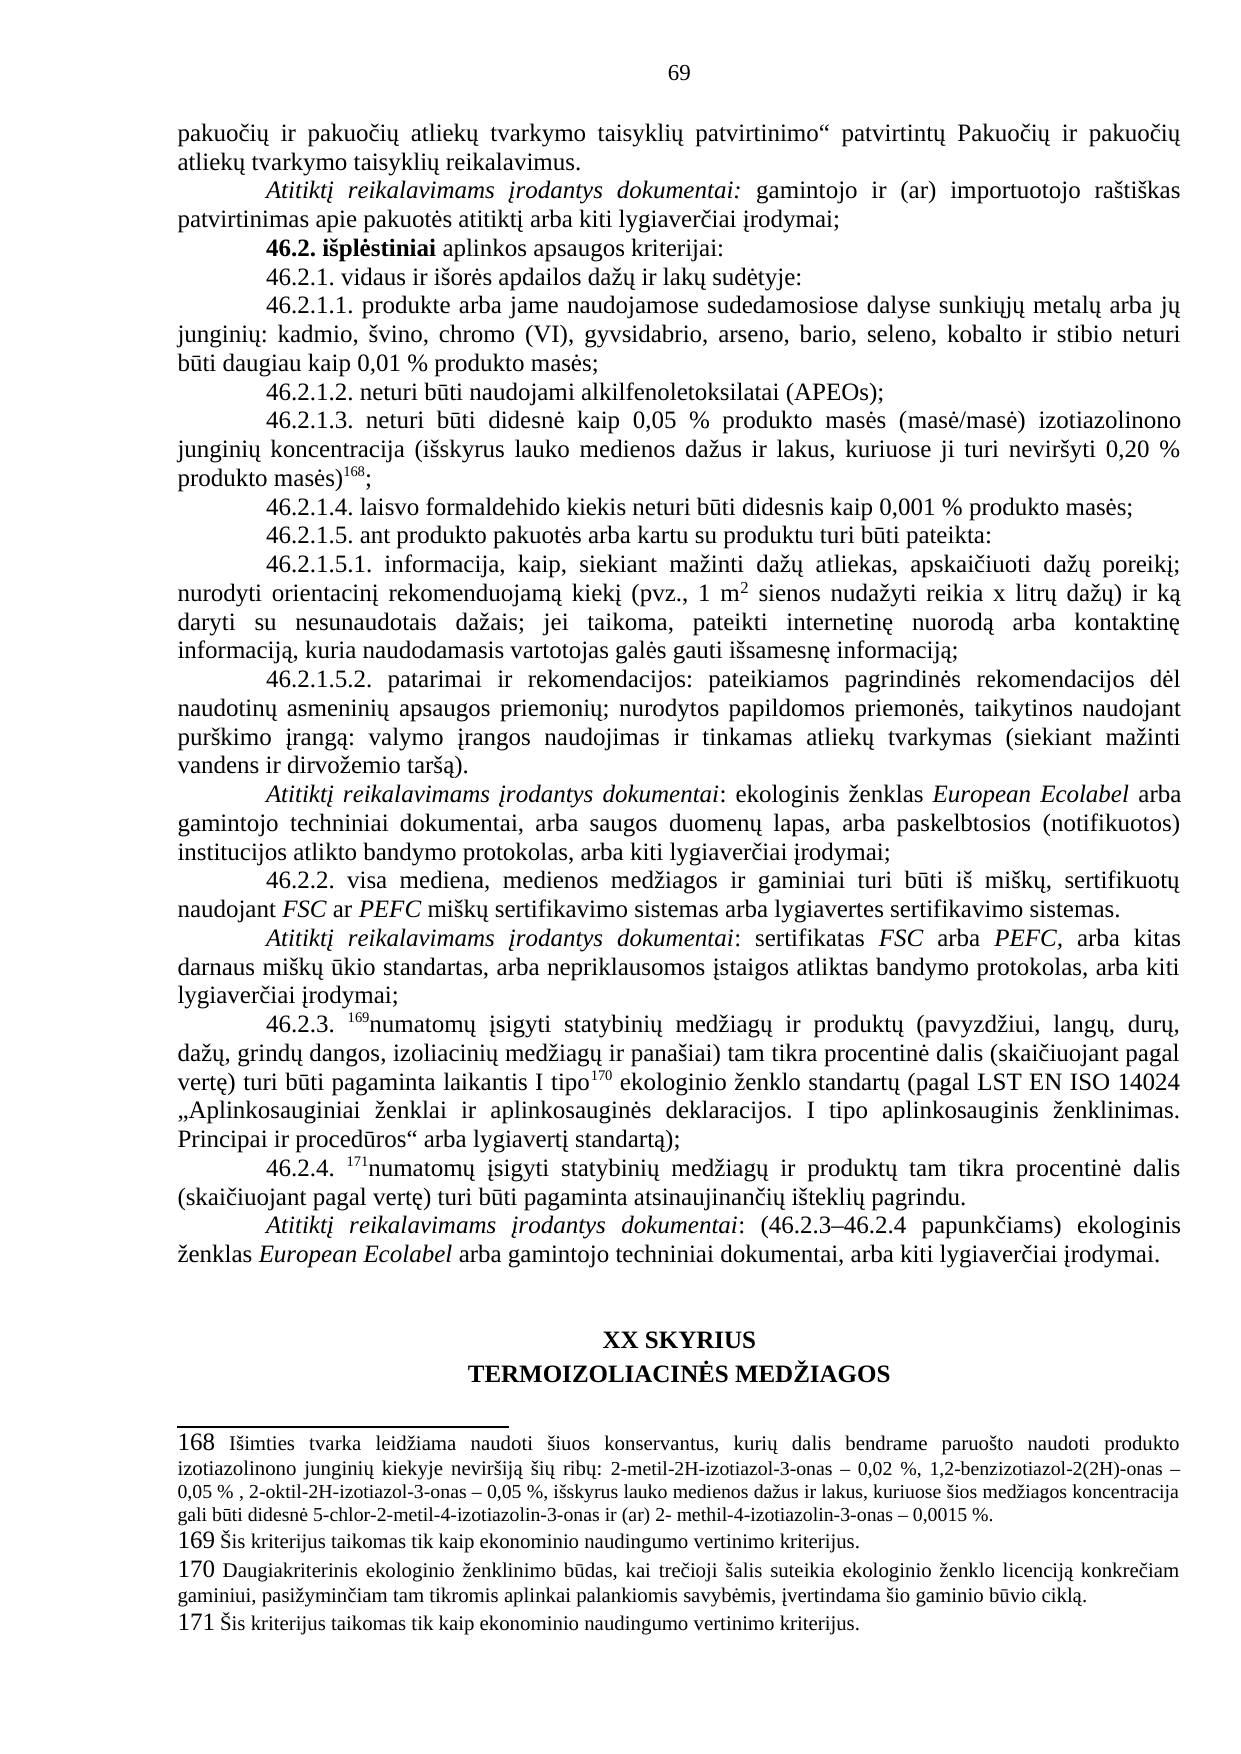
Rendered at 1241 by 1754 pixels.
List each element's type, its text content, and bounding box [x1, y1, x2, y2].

text 46.2.4. numatomų įsigyti statybinių medžiagų ir produktų tam tikra procentinė dalis (skaičiuojant pagal vertę) turi būti pagaminta atsinaujinančių išteklių pagrindu. [177, 1153, 1181, 1211]
text Atitiktį reikalavimams įrodantys dokumentai: ekologinis ženklas European Ecolabel arba gamintojo techniniai dokumentai, arba saugos duomenų lapas, arba paskelbtosios (notifikuotos) institucijos atlikto bandymo protokolas, arba kiti lygiaverčiai įrodymai; [177, 779, 1181, 866]
text 46.2.1.5. ant produkto pakuotės arba kartu su produktu turi būti pateikta: [177, 521, 1181, 549]
text 46.2.2. visa mediena, medienos medžiagos ir gaminiai turi būti iš miškų, sertifikuotų naudojant FSC ar PEFC miškų sertifikavimo sistemas arba lygiavertes sertifikavimo sistemas. [177, 866, 1181, 923]
text 46.2.1.1. produkte arba jame naudojamose sudedamosiose dalyse sunkiųjų metalų arba jų junginių: kadmio, švino, chromo (VI), gyvsidabrio, arseno, bario, seleno, kobalto ir stibio neturi būti daugiau kaip 0,01 % produkto masės; [177, 291, 1181, 377]
text Šis kriterijus taikomas tik kaip ekonominio naudingumo vertinimo kriterijus. [177, 1607, 1181, 1636]
text 46.2.3. numatomų įsigyti statybinių medžiagų ir produktų (pavyzdžiui, langų, durų, dažų, grindų dangos, izoliacinių medžiagų ir panašiai) tam tikra procentinė dalis (skaičiuojant pagal vertę) turi būti pagaminta laikantis I tipo ekologinio ženklo standartų (pagal LST EN ISO 14024 „Aplinkosauginiai ženklai ir aplinkosauginės deklaracijos. I tipo aplinkosauginis ženklinimas. Principai ir procedūros“ arba lygiavertį standartą); [177, 1009, 1181, 1153]
text Daugiakriterinis ekologinio ženklinimo būdas, kai trečioji šalis suteikia ekologinio ženklo licenciją konkrečiam gaminiui, pasižyminčiam tam tikromis aplinkai palankiomis savybėmis, įvertindama šio gaminio būvio ciklą. [177, 1554, 1181, 1607]
text XX SKYRIUS [177, 1326, 1181, 1354]
text 46.2. išplėstiniai aplinkos apsaugos kriterijai: [177, 233, 1181, 262]
text 46.2.1.5.1. informacija, kaip, siekiant mažinti dažų atliekas, apskaičiuoti dažų poreikį; nurodyti orientacinį rekomenduojamą kiekį (pvz., 1 m2 sienos nudažyti reikia x litrų dažų) ir ką daryti su nesunaudotais dažais; jei taikoma, pateikti internetinę nuorodą arba kontaktinę informaciją, kuria naudodamasis vartotojas galės gauti išsamesnę informaciją; [177, 549, 1181, 664]
text 46.2.1. vidaus ir išorės apdailos dažų ir lakų sudėtyje: [177, 262, 1181, 291]
text Išimties tvarka leidžiama naudoti šiuos konservantus, kurių dalis bendrame paruošto naudoti produkto izotiazolinono junginių kiekyje neviršiją šių ribų: 2-metil-2H-izotiazol-3-onas – 0,02 %, 1,2-benzizotiazol-2(2H)-onas – 0,05 % , 2-oktil-2H-izotiazol-3-onas – 0,05 %, išskyrus lauko medienos dažus ir lakus, kuriuose šios medžiagos koncentracija gali būti didesnė 5-chlor-2-metil-4-izotiazolin-3-onas ir (ar) 2- methil-4-izotiazolin-3-onas – 0,0015 %. [177, 1427, 1181, 1526]
text Atitiktį reikalavimams įrodantys dokumentai: sertifikatas FSC arba PEFC, arba kitas darnaus miškų ūkio standartas, arba nepriklausomos įstaigos atliktas bandymo protokolas, arba kiti lygiaverčiai įrodymai; [177, 923, 1181, 1009]
text Atitiktį reikalavimams įrodantys dokumentai: (46.2.3–46.2.4 papunkčiams) ekologinis ženklas European Ecolabel arba gamintojo techniniai dokumentai, arba kiti lygiaverčiai įrodymai. [177, 1211, 1181, 1268]
text 46.2.1.4. laisvo formaldehido kiekis neturi būti didesnis kaip 0,001 % produkto masės; [177, 492, 1181, 521]
text Šis kriterijus taikomas tik kaip ekonominio naudingumo vertinimo kriterijus. [177, 1526, 1181, 1554]
text pakuočių ir pakuočių atliekų tvarkymo taisyklių patvirtinimo“ patvirtintų Pakuočių ir pakuočių atliekų tvarkymo taisyklių reikalavimus. [177, 118, 1181, 176]
text 46.2.1.3. neturi būti didesnė kaip 0,05 % produkto masės (masė/masė) izotiazolinono junginių koncentracija (išskyrus lauko medienos dažus ir lakus, kuriuose ji turi neviršyti 0,20 % produkto masės); [177, 406, 1181, 492]
text 46.2.1.5.2. patarimai ir rekomendacijos: pateikiamos pagrindinės rekomendacijos dėl naudotinų asmeninių apsaugos priemonių; nurodytos papildomos priemonės, taikytinos naudojant purškimo įrangą: valymo įrangos naudojimas ir tinkamas atliekų tvarkymas (siekiant mažinti vandens ir dirvožemio taršą). [177, 664, 1181, 779]
text 46.2.1.2. neturi būti naudojami alkilfenoletoksilatai (APEOs); [177, 377, 1181, 406]
text TERMOIZOLIACINĖS MEDŽIAGOS [177, 1359, 1181, 1387]
text Atitiktį reikalavimams įrodantys dokumentai: gamintojo ir (ar) importuotojo raštiškas patvirtinimas apie pakuotės atitiktį arba kiti lygiaverčiai įrodymai; [177, 176, 1181, 233]
